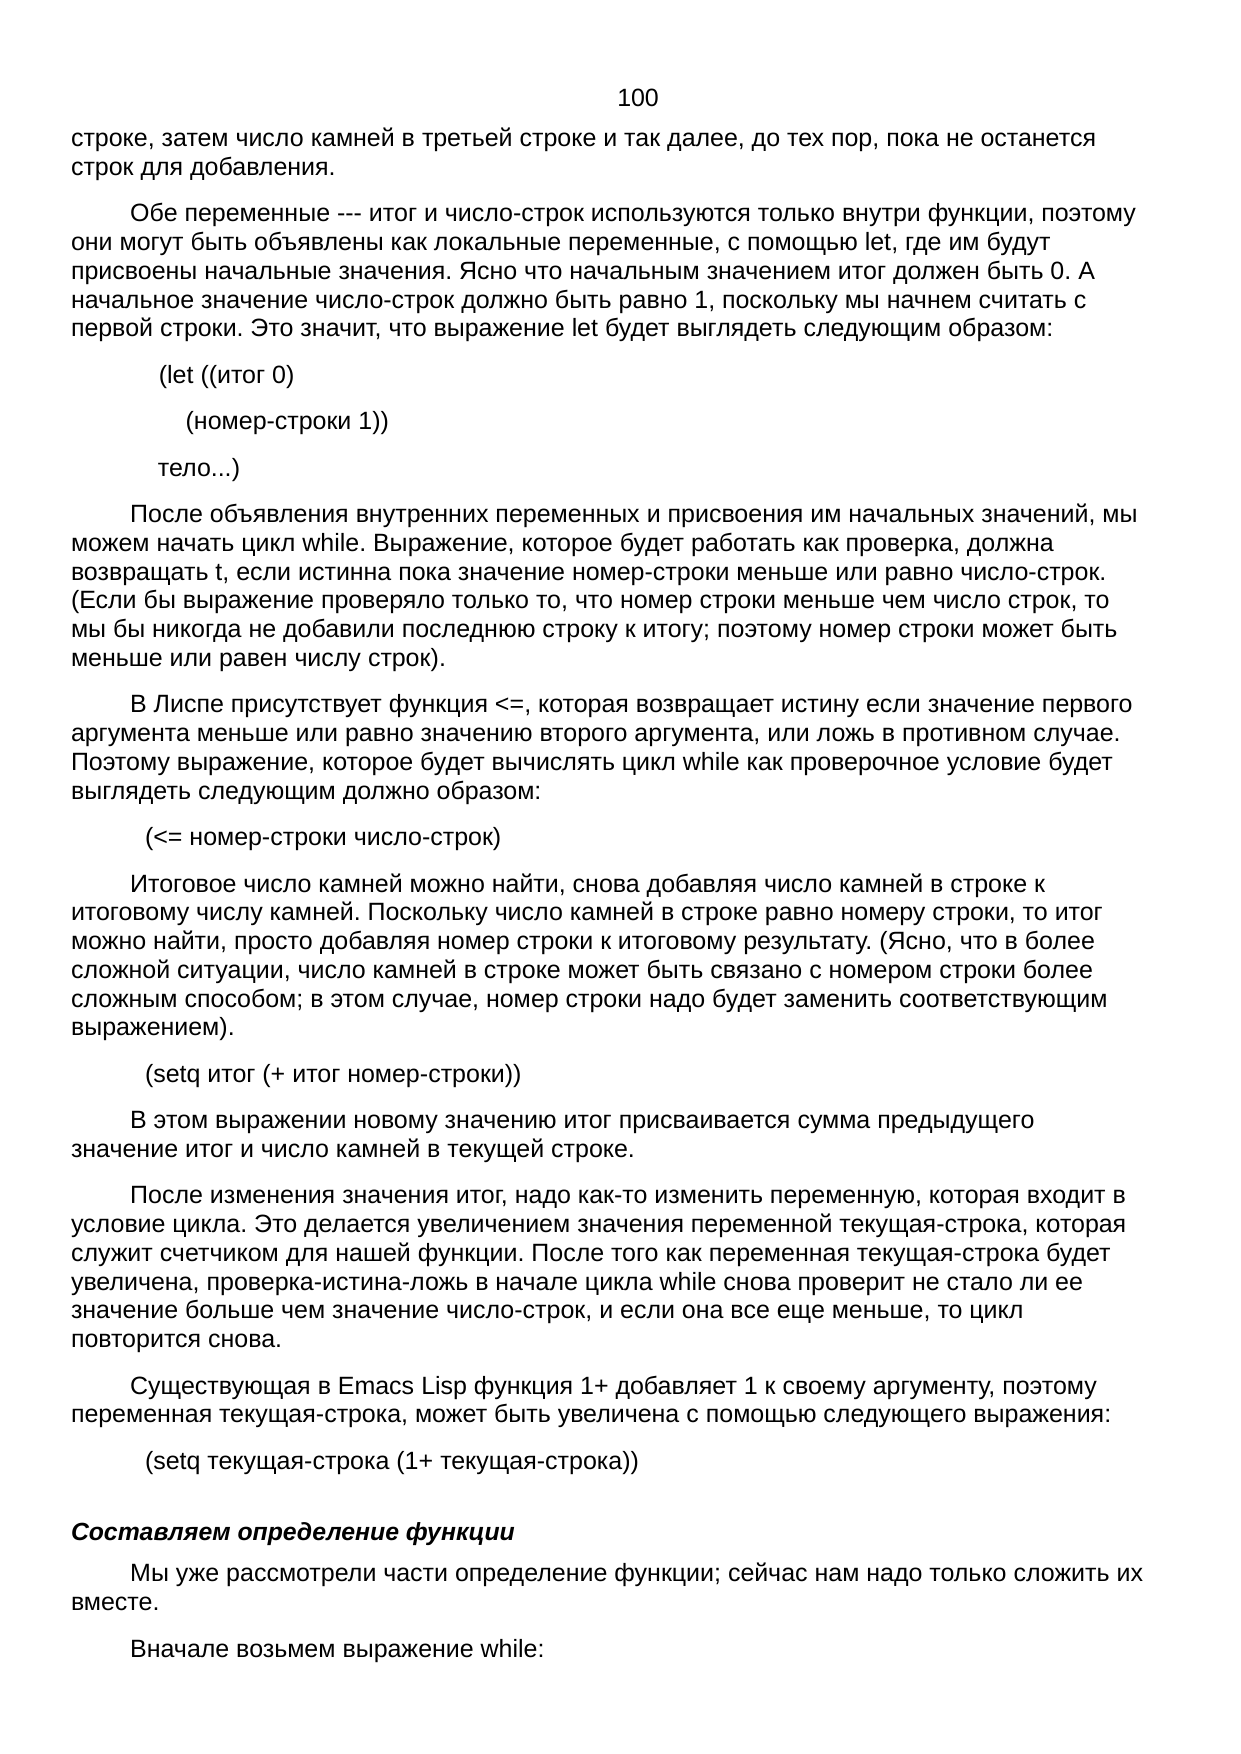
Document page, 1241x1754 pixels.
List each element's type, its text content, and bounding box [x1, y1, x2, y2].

text (номер-строки 1)) [71, 406, 1146, 435]
text Мы уже рассмотрели части определение функции; сейчас нам надо только сложить их вместе. [71, 1558, 1146, 1616]
text После объявления внутренних переменных и присвоения им начальных значений, мы можем начать цикл while. Выражение, которое будет работать как проверка, должна возвращать t, если истинна пока значение номер-строки меньше или равно число-строк. (Если бы выражение проверяло только то, что номер строки меньше чем число строк, то мы бы никогда не добавили последнюю строку к итогу; поэтому номер строки может быть меньше или равен числу строк). [71, 499, 1146, 672]
subtitle Составляем определение функции [71, 1517, 1146, 1546]
text (setq итог (+ итог номер-строки)) [71, 1059, 1146, 1088]
text Существующая в Emacs Lisp функция 1+ добавляет 1 к своему аргументу, поэтому переменная текущая-строка, может быть увеличена с помощью следующего выражения: [71, 1371, 1146, 1428]
text Обе переменные --- итог и число-строк используются только внутри функции, поэтому они могут быть объявлены как локальные переменные, с помощью let, где им будут присвоены начальные значения. Ясно что начальным значением итог должен быть 0. А начальное значение число-строк должно быть равно 1, поскольку мы начнем считать с первой строки. Это значит, что выражение let будет выглядеть следующим образом: [71, 198, 1146, 342]
text Вначале возьмем выражение while: [71, 1634, 1146, 1662]
text После изменения значения итог, надо как-то изменить переменную, которая входит в условие цикла. Это делается увеличением значения переменной текущая-строка, которая служит счетчиком для нашей функции. После того как переменная текущая-строка будет увеличена, проверка-истина-ложь в начале цикла while снова проверит не стало ли ее значение больше чем значение число-строк, и если она все еще меньше, то цикл повторится снова. [71, 1181, 1146, 1353]
text (let ((итог 0) [71, 360, 1146, 389]
text Итоговое число камней можно найти, снова добавляя число камней в строке к итоговому числу камней. Поскольку число камней в строке равно номеру строки, то итог можно найти, просто добавляя номер строки к итоговому результату. (Ясно, что в более сложной ситуации, число камней в строке может быть связано с номером строки более сложным способом; в этом случае, номер строки надо будет заменить соответствующим выражением). [71, 869, 1146, 1041]
text строке, затем число камней в третьей строке и так далее, до тех пор, пока не останется строк для добавления. [71, 123, 1146, 181]
text В этом выражении новому значению итог присваивается сумма предыдущего значение итог и число камней в текущей строке. [71, 1105, 1146, 1163]
text В Лиспе присутствует функция <=, которая возвращает истину если значение первого аргумента меньше или равно значению второго аргумента, или ложь в противном случае. Поэтому выражение, которое будет вычислять цикл while как проверочное условие будет выглядеть следующим должно образом: [71, 689, 1146, 804]
text (<= номер-строки число-строк) [71, 822, 1146, 851]
text тело...) [71, 453, 1146, 482]
text (setq текущая-строка (1+ текущая-строка)) [71, 1446, 1146, 1475]
